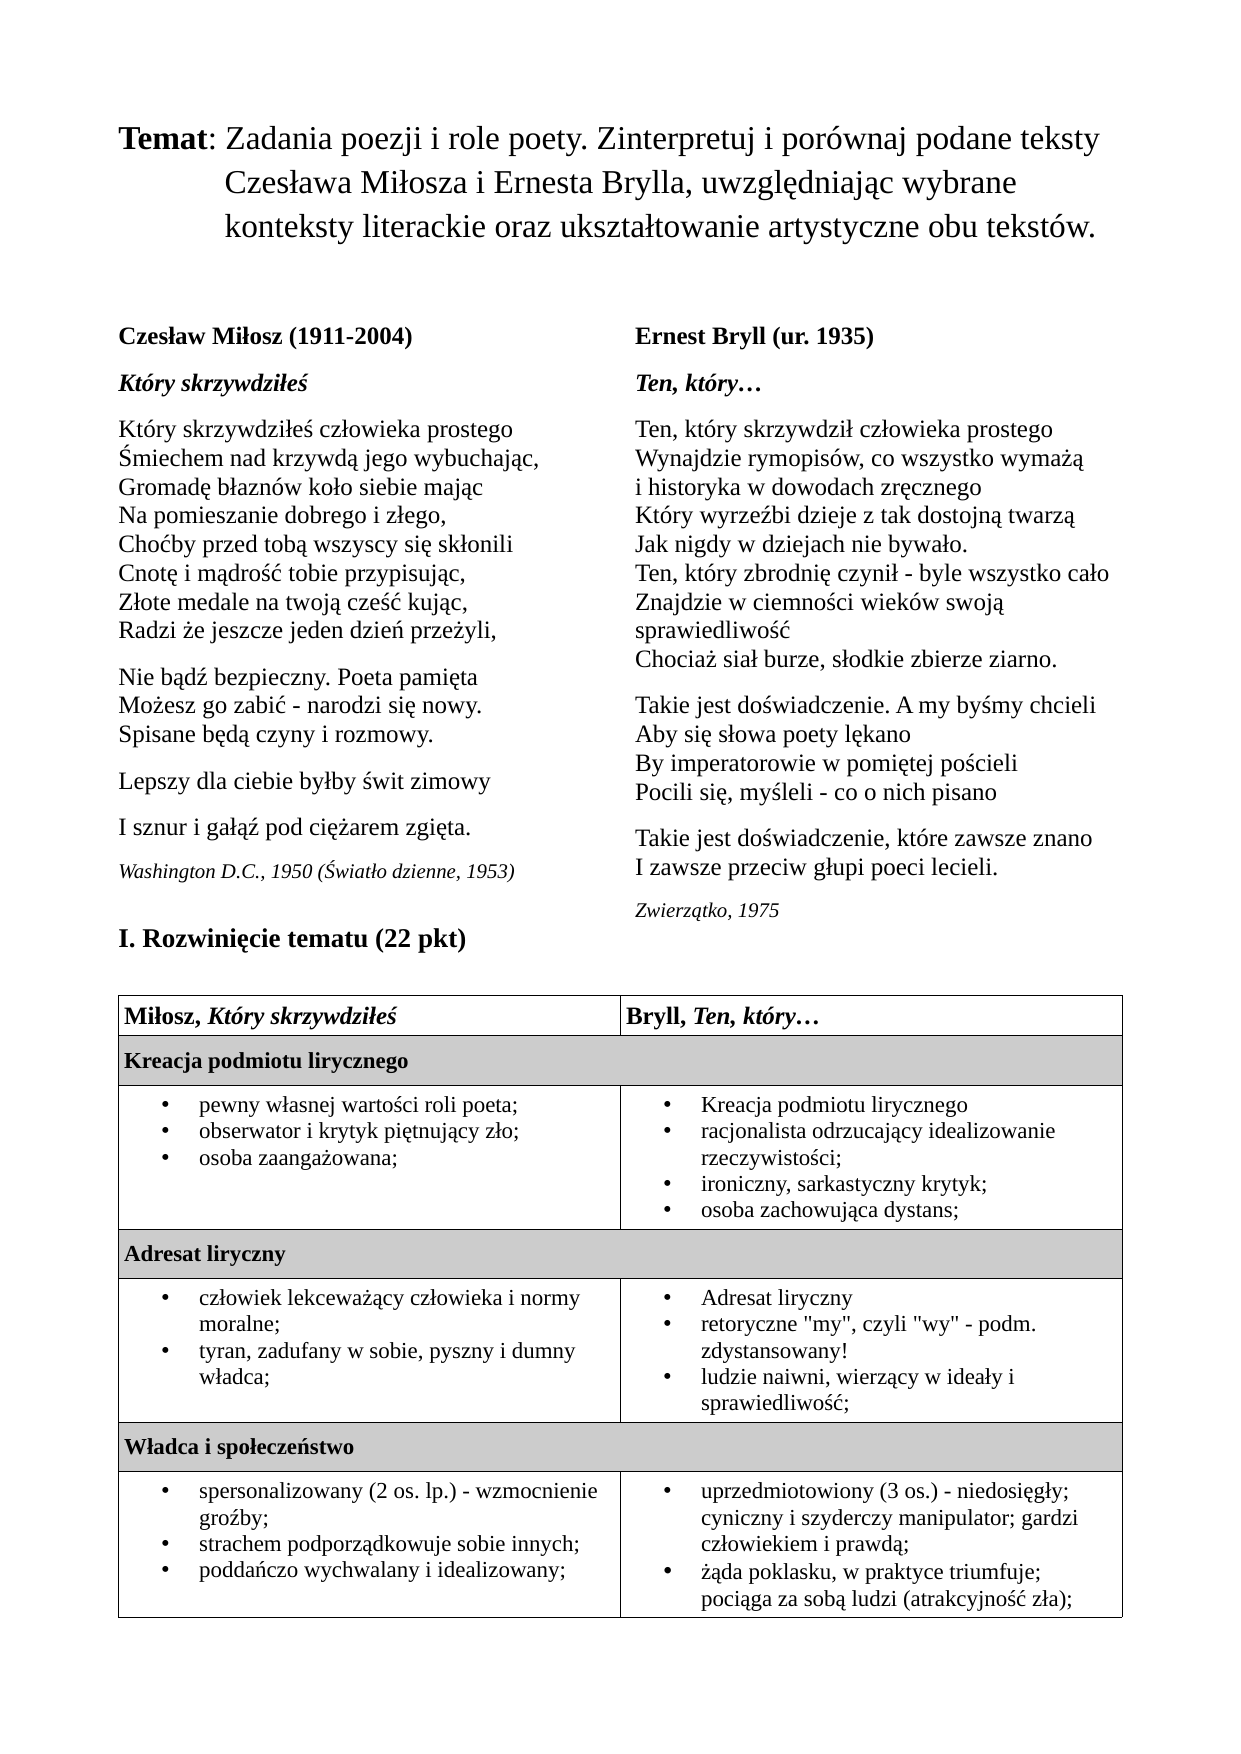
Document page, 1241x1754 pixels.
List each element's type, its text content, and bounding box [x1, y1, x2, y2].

text Czesław Miłosz (1911-2004) [118, 321, 605, 350]
text Pocili się, myśleli - co o nich pisano [635, 777, 1122, 806]
table_cell Kreacja podmiotu lirycznego racjonalista odrzucający idealizowanie rzeczywistości; ironiczny, sarkastyczny krytyk; osoba zachowująca dystans; [621, 1086, 1122, 1228]
text Znajdzie w ciemności wieków swoją sprawiedliwość [635, 587, 1122, 644]
table_cell spersonalizowany (2 os. lp.) - wzmocnienie groźby; strachem podporządkowuje sobie innych; poddańczo wychwalany i idealizowany; [119, 1472, 620, 1617]
text Który skrzywdziłeś [118, 368, 605, 396]
text Ten, który zbrodnię czynił - byle wszystko cało [635, 558, 1122, 587]
text Lepszy dla ciebie byłby świt zimowy [118, 766, 605, 794]
text Gromadę błaznów koło siebie mając [118, 472, 605, 500]
text Choćby przed tobą wszyscy się skłonili [118, 529, 605, 558]
table_header Miłosz, Który skrzywdziłeś [119, 996, 620, 1035]
text By imperatorowie w pomiętej pościeli [635, 748, 1122, 777]
table_cell pewny własnej wartości roli poeta; obserwator i krytyk piętnujący zło; osoba zaangażowana; [119, 1086, 620, 1228]
text Śmiechem nad krzywdą jego wybuchając, [118, 443, 605, 472]
text Temat: Zadania poezji i role poety. Zinterpretuj i porównaj podane teksty Czesława Miłosza i Ernesta Brylla, uwzględniając wybrane konteksty literackie oraz ukształtowanie artystyczne obu tekstów. [118, 118, 1122, 244]
text Aby się słowa poety lękano [635, 719, 1122, 748]
text Ernest Bryll (ur. 1935) [635, 321, 1122, 350]
text Na pomieszanie dobrego i złego, [118, 500, 605, 529]
text i historyka w dowodach zręcznego [635, 472, 1122, 500]
text Takie jest doświadczenie, które zawsze znano [635, 823, 1122, 852]
text Który wyrzeźbi dzieje z tak dostojną twarzą [635, 500, 1122, 529]
text Ten, który… [635, 368, 1122, 396]
table_header Bryll, Ten, który… [621, 996, 1122, 1035]
text Washington D.C., 1950 (Światło dzienne, 1953) [118, 859, 605, 883]
text Radzi że jeszcze jeden dzień przeżyli, [118, 615, 605, 644]
text Wynajdzie rymopisów, co wszystko wymażą [635, 443, 1122, 472]
table_cell Adresat liryczny [119, 1230, 1122, 1278]
text Takie jest doświadczenie. A my byśmy chcieli [635, 691, 1122, 719]
text Cnotę i mądrość tobie przypisując, [118, 558, 605, 587]
text Nie bądź bezpieczny. Poeta pamięta [118, 662, 605, 691]
table_cell Adresat liryczny retoryczne "my", czyli "wy" - podm. zdystansowany! ludzie naiwni, wierzący w ideały i sprawiedliwość; [621, 1279, 1122, 1422]
text Chociaż siał burze, słodkie zbierze ziarno. [635, 644, 1122, 673]
table_cell Władca i społeczeństwo [119, 1423, 1122, 1471]
text Możesz go zabić - narodzi się nowy. [118, 691, 605, 719]
text Złote medale na twoją cześć kując, [118, 587, 605, 615]
text Zwierzątko, 1975 [635, 898, 1122, 922]
text Spisane będą czyny i rozmowy. [118, 719, 605, 748]
table_cell Kreacja podmiotu lirycznego [119, 1036, 1122, 1085]
text I. Rozwinięcie tematu (22 pkt) [118, 922, 1122, 954]
text I sznur i gałąź pod ciężarem zgięta. [118, 812, 605, 841]
text I zawsze przeciw głupi poeci lecieli. [635, 852, 1122, 881]
table_cell człowiek lekceważący człowieka i normy moralne; tyran, zadufany w sobie, pyszny i dumny władca; [119, 1279, 620, 1422]
text Który skrzywdziłeś człowieka prostego [118, 414, 605, 443]
table_cell uprzedmiotowiony (3 os.) - niedosięgły; cyniczny i szyderczy manipulator; gardzi człowiekiem i prawdą; żąda poklasku, w praktyce triumfuje; pociąga za sobą ludzi (atrakcyjność zła); [621, 1472, 1122, 1617]
text Ten, który skrzywdził człowieka prostego [635, 414, 1122, 443]
text Jak nigdy w dziejach nie bywało. [635, 529, 1122, 558]
